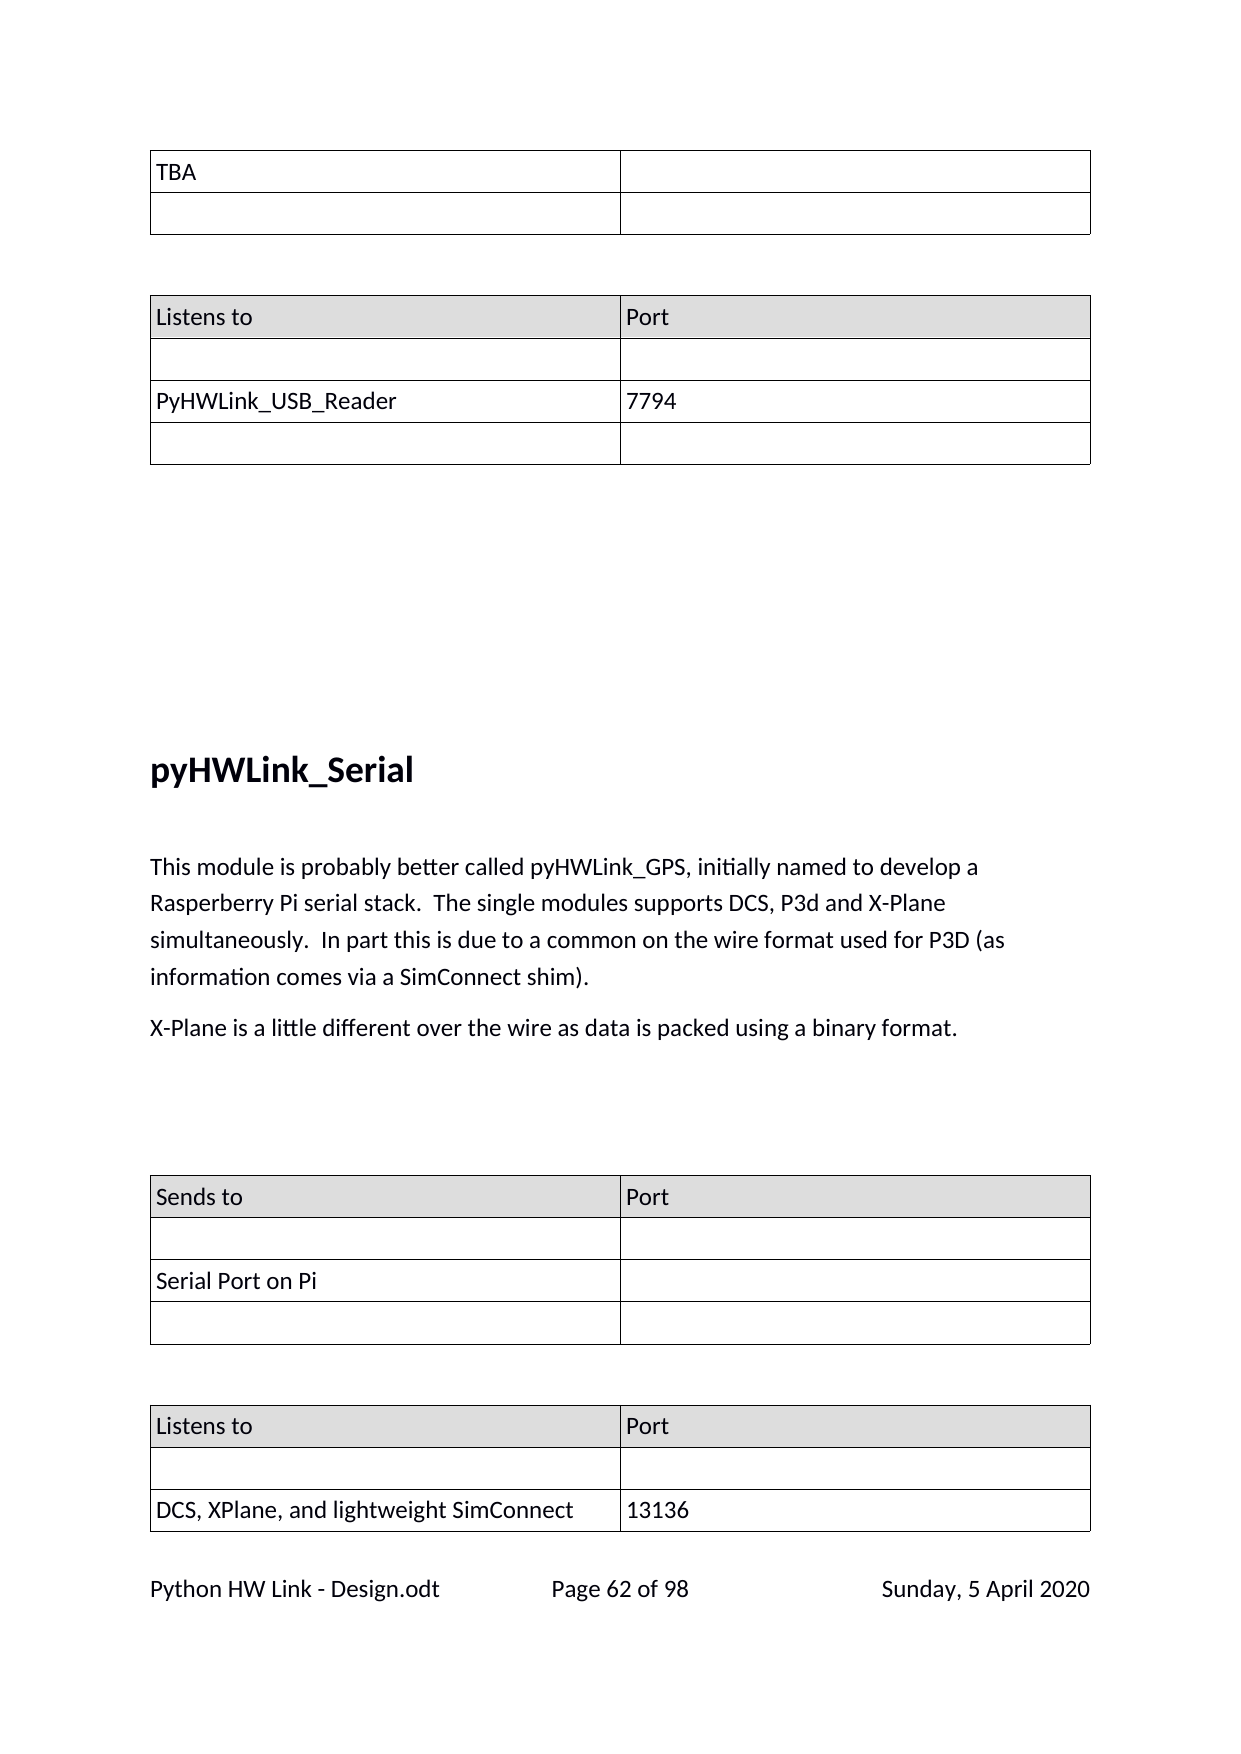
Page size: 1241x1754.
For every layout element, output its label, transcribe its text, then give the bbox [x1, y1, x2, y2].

table_header Port [621, 1406, 1090, 1447]
table_cell [621, 339, 1090, 379]
table_cell [621, 1260, 1090, 1301]
table_header Port [621, 1176, 1090, 1217]
table_header Listens to [151, 1406, 620, 1447]
table_cell 13136 [621, 1490, 1090, 1531]
table_cell [621, 1448, 1090, 1489]
table_cell [621, 423, 1090, 464]
table_cell 7794 [621, 381, 1090, 422]
table_cell PyHWLink_USB_Reader [151, 381, 620, 422]
text X-Plane is a little different over the wire as data is packed using a binary format. [150, 1012, 1090, 1042]
table_cell [151, 1302, 620, 1343]
table_header Port [621, 296, 1090, 337]
table_cell DCS, XPlane, and lightweight SimConnect [151, 1490, 620, 1531]
table_cell Serial Port on Pi [151, 1260, 620, 1301]
table_cell TBA [151, 151, 620, 192]
table_header Listens to [151, 296, 620, 337]
table_cell [621, 1302, 1090, 1343]
table_cell [151, 1448, 620, 1489]
table_cell [621, 151, 1090, 192]
table_cell [151, 423, 620, 464]
table_cell [151, 1218, 620, 1259]
table_cell [621, 1218, 1090, 1259]
subtitle pyHWLink_Serial [150, 746, 1090, 791]
table_header Sends to [151, 1176, 620, 1217]
table_cell [151, 339, 620, 379]
table_cell [621, 193, 1090, 234]
text This module is probably better called pyHWLink_GPS, initially named to develop a Rasperberry Pi serial stack. The single modules supports DCS, P3d and X-Plane simultaneously. In part this is due to a common on the wire format used for P3D (as information comes via a SimConnect shim). [150, 851, 1090, 991]
table_cell [151, 193, 620, 234]
